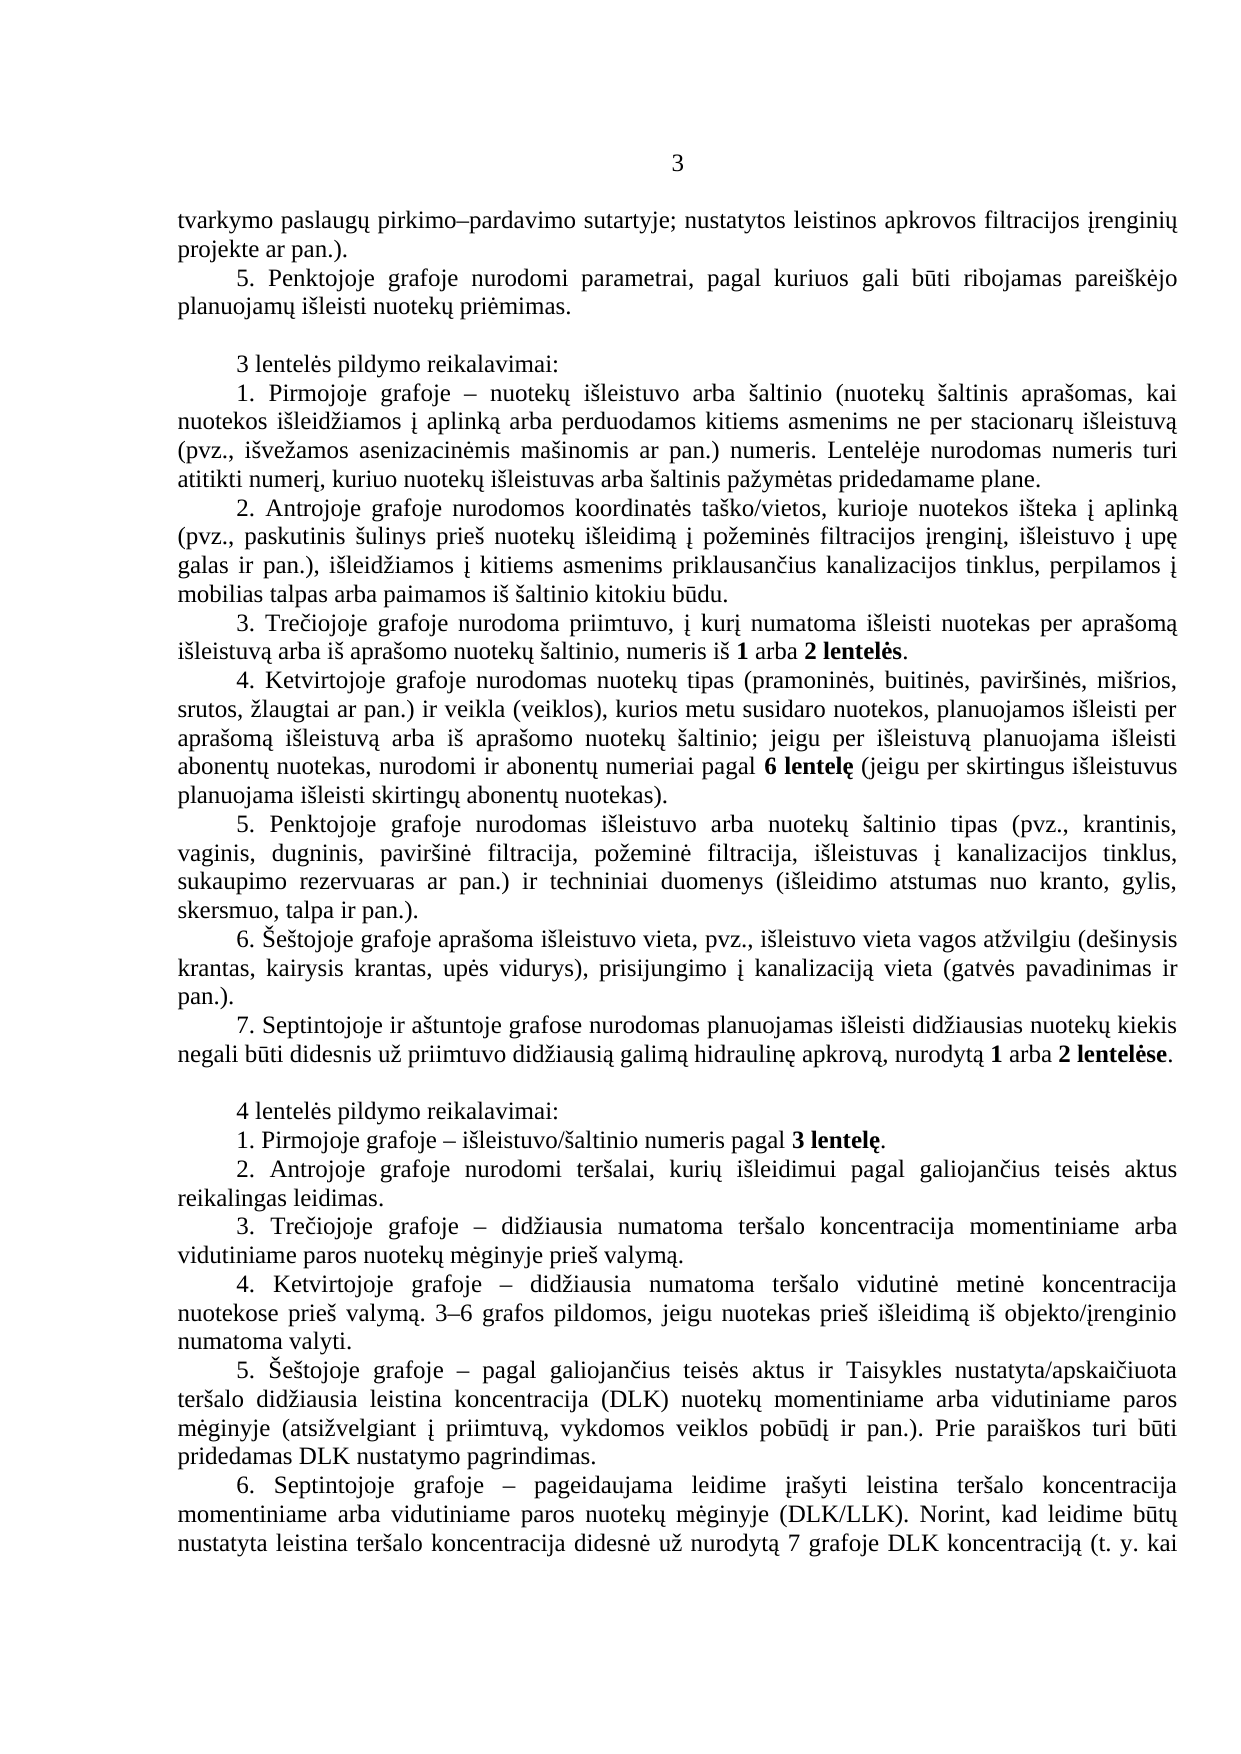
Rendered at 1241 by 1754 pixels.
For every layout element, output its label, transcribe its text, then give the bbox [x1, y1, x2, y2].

text tvarkymo paslaugų pirkimo–pardavimo sutartyje; nustatytos leistinos apkrovos filtracijos įrenginių projekte ar pan.). [177, 205, 1178, 263]
text 5. penktojoje grafoje nurodomi parametrai, pagal kuriuos gali būti ribojamas pareiškėjo planuojamų išleisti nuotekų priėmimas. [177, 263, 1178, 320]
text 2. Antrojoje grafoje nurodomi teršalai, kurių išleidimui pagal galiojančius teisės aktus reikalingas leidimas. [177, 1154, 1178, 1211]
text 4. ketvirtojoje grafoje – didžiausia numatoma teršalo vidutinė metinė koncentracija nuotekose prieš valymą. 3–6 grafos pildomos, jeigu nuotekas prieš išleidimą iš objekto/įrenginio numatoma valyti. [177, 1269, 1178, 1355]
text 4. ketvirtojoje grafoje nurodomas nuotekų tipas (pramoninės, buitinės, paviršinės, mišrios, srutos, žlaugtai ar pan.) ir veikla (veiklos), kurios metu susidaro nuotekos, planuojamos išleisti per aprašomą išleistuvą arba iš aprašomo nuotekų šaltinio; jeigu per išleistuvą planuojama išleisti abonentų nuotekas, nurodomi ir abonentų numeriai pagal 6 lentelę (jeigu per skirtingus išleistuvus planuojama išleisti skirtingų abonentų nuotekas). [177, 665, 1178, 809]
text 3. trečiojoje grafoje – didžiausia numatoma teršalo koncentracija momentiniame arba vidutiniame paros nuotekų mėginyje prieš valymą. [177, 1211, 1178, 1269]
text 2. antrojoje grafoje nurodomos koordinatės taško/vietos, kurioje nuotekos išteka į aplinką (pvz., paskutinis šulinys prieš nuotekų išleidimą į požeminės filtracijos įrenginį, išleistuvo į upę galas ir pan.), išleidžiamos į kitiems asmenims priklausančius kanalizacijos tinklus, perpilamos į mobilias talpas arba paimamos iš šaltinio kitokiu būdu. [177, 493, 1178, 608]
text 7. septintojoje ir aštuntoje grafose nurodomas planuojamas išleisti didžiausias nuotekų kiekis negali būti didesnis už priimtuvo didžiausią galimą hidraulinę apkrovą, nurodytą 1 arba 2 lentelėse. [177, 1010, 1178, 1068]
text 1. pirmojoje grafoje – nuotekų išleistuvo arba šaltinio (nuotekų šaltinis aprašomas, kai nuotekos išleidžiamos į aplinką arba perduodamos kitiems asmenims ne per stacionarų išleistuvą (pvz., išvežamos asenizacinėmis mašinomis ar pan.) numeris. Lentelėje nurodomas numeris turi atitikti numerį, kuriuo nuotekų išleistuvas arba šaltinis pažymėtas pridedamame plane. [177, 378, 1178, 493]
text 6. šeštojoje grafoje aprašoma išleistuvo vieta, pvz., išleistuvo vieta vagos atžvilgiu (dešinysis krantas, kairysis krantas, upės vidurys), prisijungimo į kanalizaciją vieta (gatvės pavadinimas ir pan.). [177, 924, 1178, 1010]
text 4 lentelės pildymo reikalavimai: [177, 1096, 1178, 1125]
text 3. trečiojoje grafoje nurodoma priimtuvo, į kurį numatoma išleisti nuotekas per aprašomą išleistuvą arba iš aprašomo nuotekų šaltinio, numeris iš 1 arba 2 lentelės. [177, 608, 1178, 665]
text 5. šeštojoje grafoje – pagal galiojančius teisės aktus ir Taisykles nustatyta/apskaičiuota teršalo didžiausia leistina koncentracija (DLK) nuotekų momentiniame arba vidutiniame paros mėginyje (atsižvelgiant į priimtuvą, vykdomos veiklos pobūdį ir pan.). Prie paraiškos turi būti pridedamas DLK nustatymo pagrindimas. [177, 1355, 1178, 1470]
text 3 lentelės pildymo reikalavimai: [177, 349, 1178, 378]
text 5. penktojoje grafoje nurodomas išleistuvo arba nuotekų šaltinio tipas (pvz., krantinis, vaginis, dugninis, paviršinė filtracija, požeminė filtracija, išleistuvas į kanalizacijos tinklus, sukaupimo rezervuaras ar pan.) ir techniniai duomenys (išleidimo atstumas nuo kranto, gylis, skersmuo, talpa ir pan.). [177, 809, 1178, 924]
text 6. septintojoje grafoje – pageidaujama leidime įrašyti leistina teršalo koncentracija momentiniame arba vidutiniame paros nuotekų mėginyje (DLK/LLK). Norint, kad leidime būtų nustatyta leistina teršalo koncentracija didesnė už nurodytą 7 grafoje DLK koncentraciją (t. y. kai [177, 1470, 1178, 1556]
text 1. pirmojoje grafoje – išleistuvo/šaltinio numeris pagal 3 lentelę. [177, 1125, 1178, 1154]
